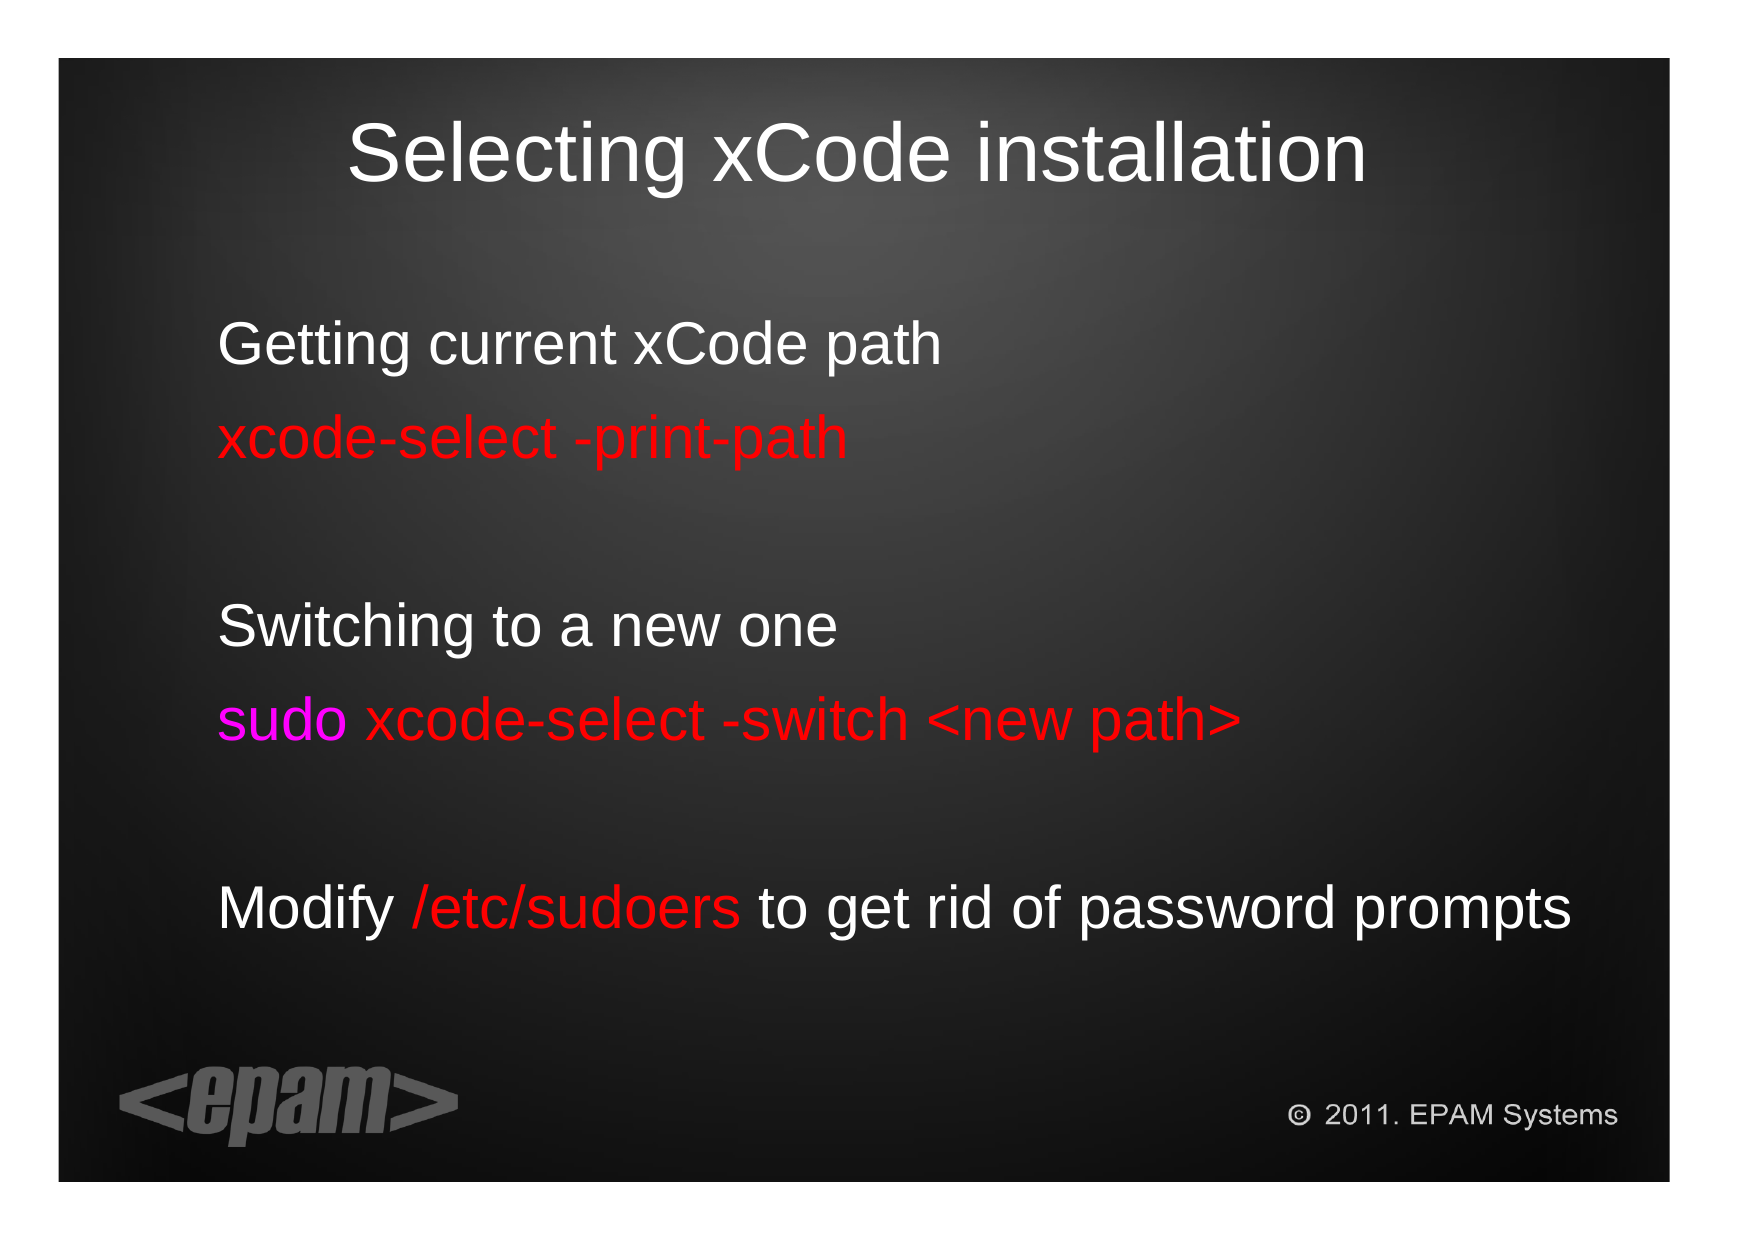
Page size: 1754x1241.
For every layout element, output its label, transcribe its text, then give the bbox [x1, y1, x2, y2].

list Getting current xCode path xcode-select -print-path Switching to a new one sudo xcode-select -switch <new path> Modify /etc/sudoers to get rid of password prompts [146, 215, 1597, 957]
title Selecting xCode installation [133, 58, 1584, 247]
picture [58, 58, 1670, 1182]
